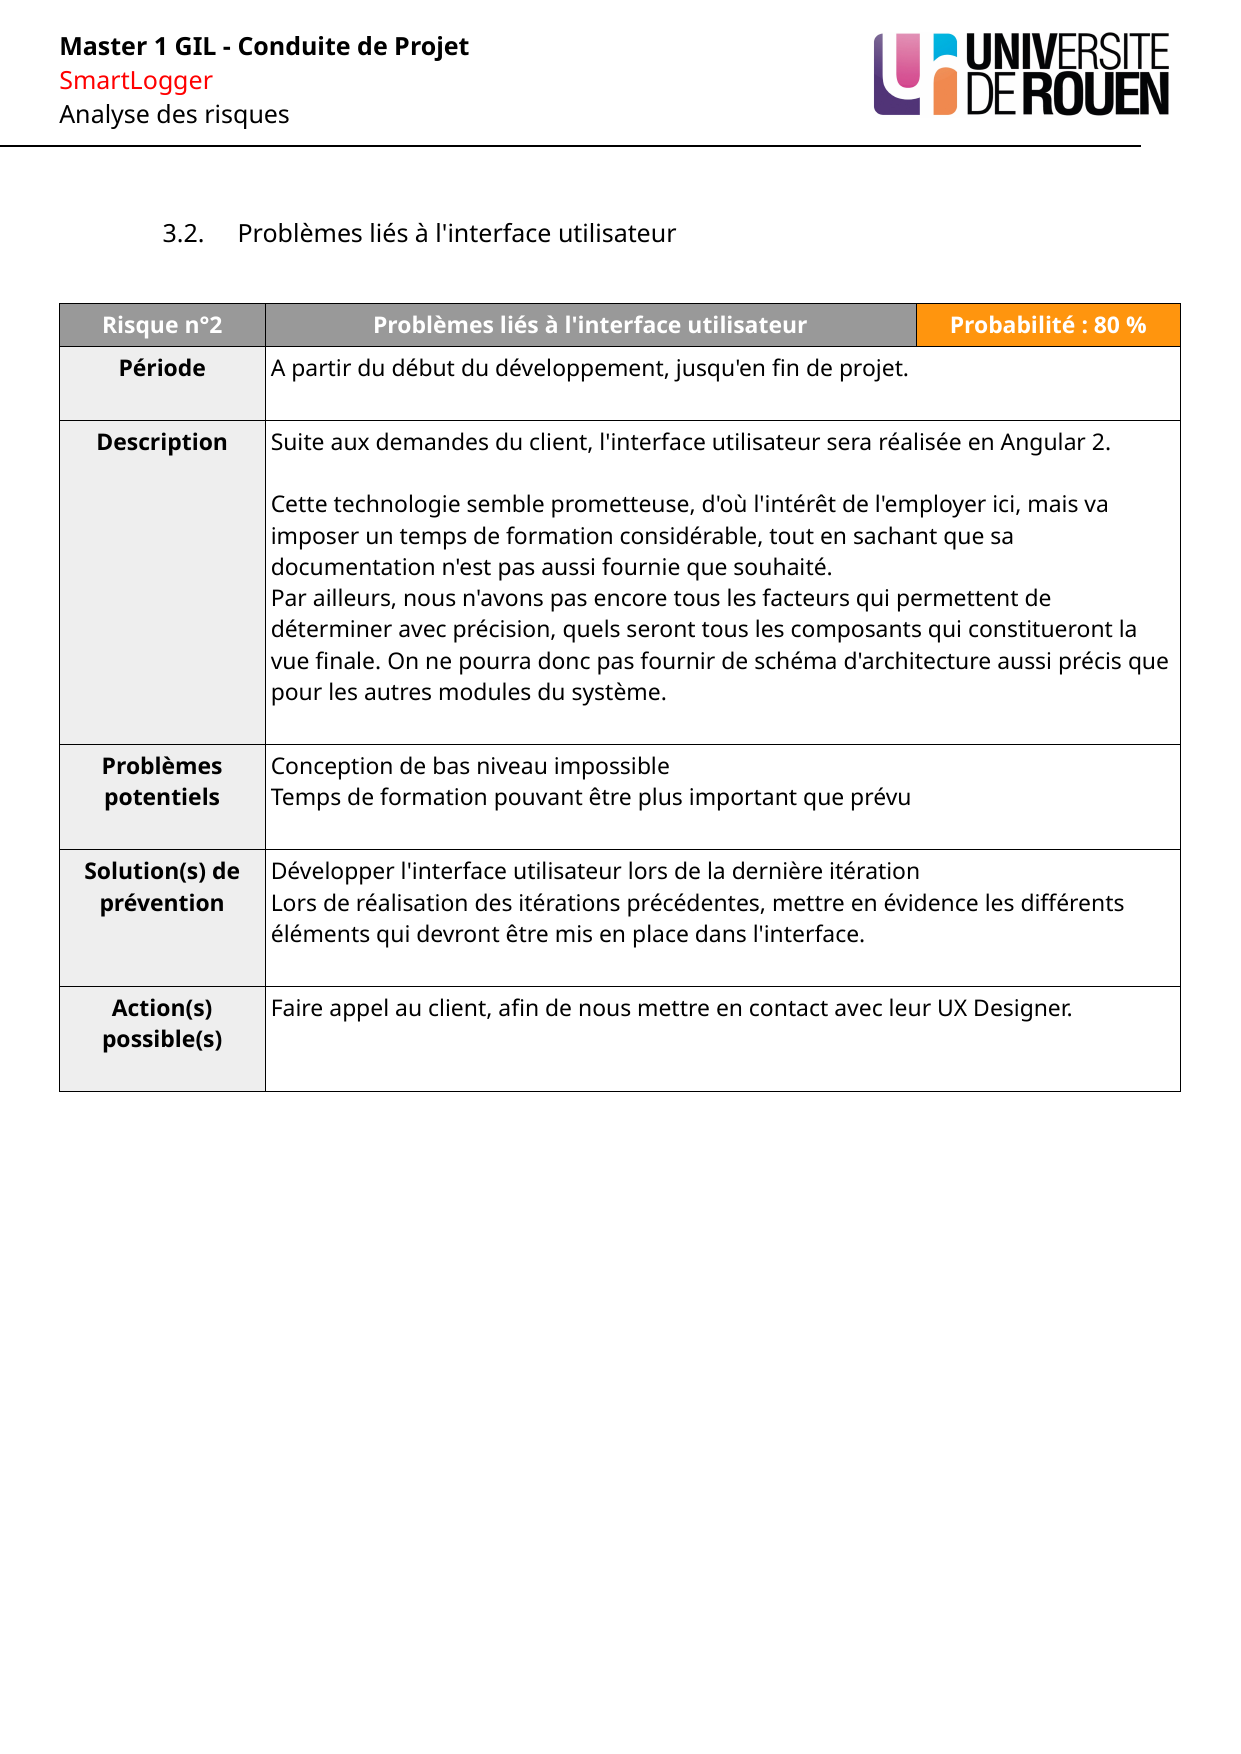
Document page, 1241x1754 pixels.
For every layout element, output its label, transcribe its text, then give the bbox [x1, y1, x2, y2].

subtitle Problèmes liés à l'interface utilisateur [162, 216, 1181, 250]
table_header Problèmes liés à l'interface utilisateur [266, 304, 916, 346]
picture [872, 32, 1170, 118]
table_cell Développer l'interface utilisateur lors de la dernière itération Lors de réalisation des itérations précédentes, mettre en évidence les différents éléments qui devront être mis en place dans l'interface. [266, 850, 1180, 986]
table_cell Faire appel au client, afin de nous mettre en contact avec leur UX Designer. [266, 987, 1180, 1091]
table_cell Description [60, 421, 265, 744]
table_cell A partir du début du développement, jusqu'en fin de projet. [266, 347, 1180, 420]
table_cell Période [60, 347, 265, 420]
table_cell Conception de bas niveau impossible Temps de formation pouvant être plus important que prévu [266, 745, 1180, 849]
table_cell Solution(s) de prévention [60, 850, 265, 986]
table_cell Action(s) possible(s) [60, 987, 265, 1091]
table_cell Suite aux demandes du client, l'interface utilisateur sera réalisée en Angular 2. Cette technologie semble prometteuse, d'où l'intérêt de l'employer ici, mais va imposer un temps de formation considérable, tout en sachant que sa documentation n'est pas aussi fournie que souhaité. Par ailleurs, nous n'avons pas encore tous les facteurs qui permettent de déterminer avec précision, quels seront tous les composants qui constitueront la vue finale. On ne pourra donc pas fournir de schéma d'architecture aussi précis que pour les autres modules du système. [266, 421, 1180, 744]
table_cell Problèmes potentiels [60, 745, 265, 849]
table_header Risque n°2 [60, 304, 265, 346]
table_header Probabilité : 80 % [917, 304, 1180, 346]
